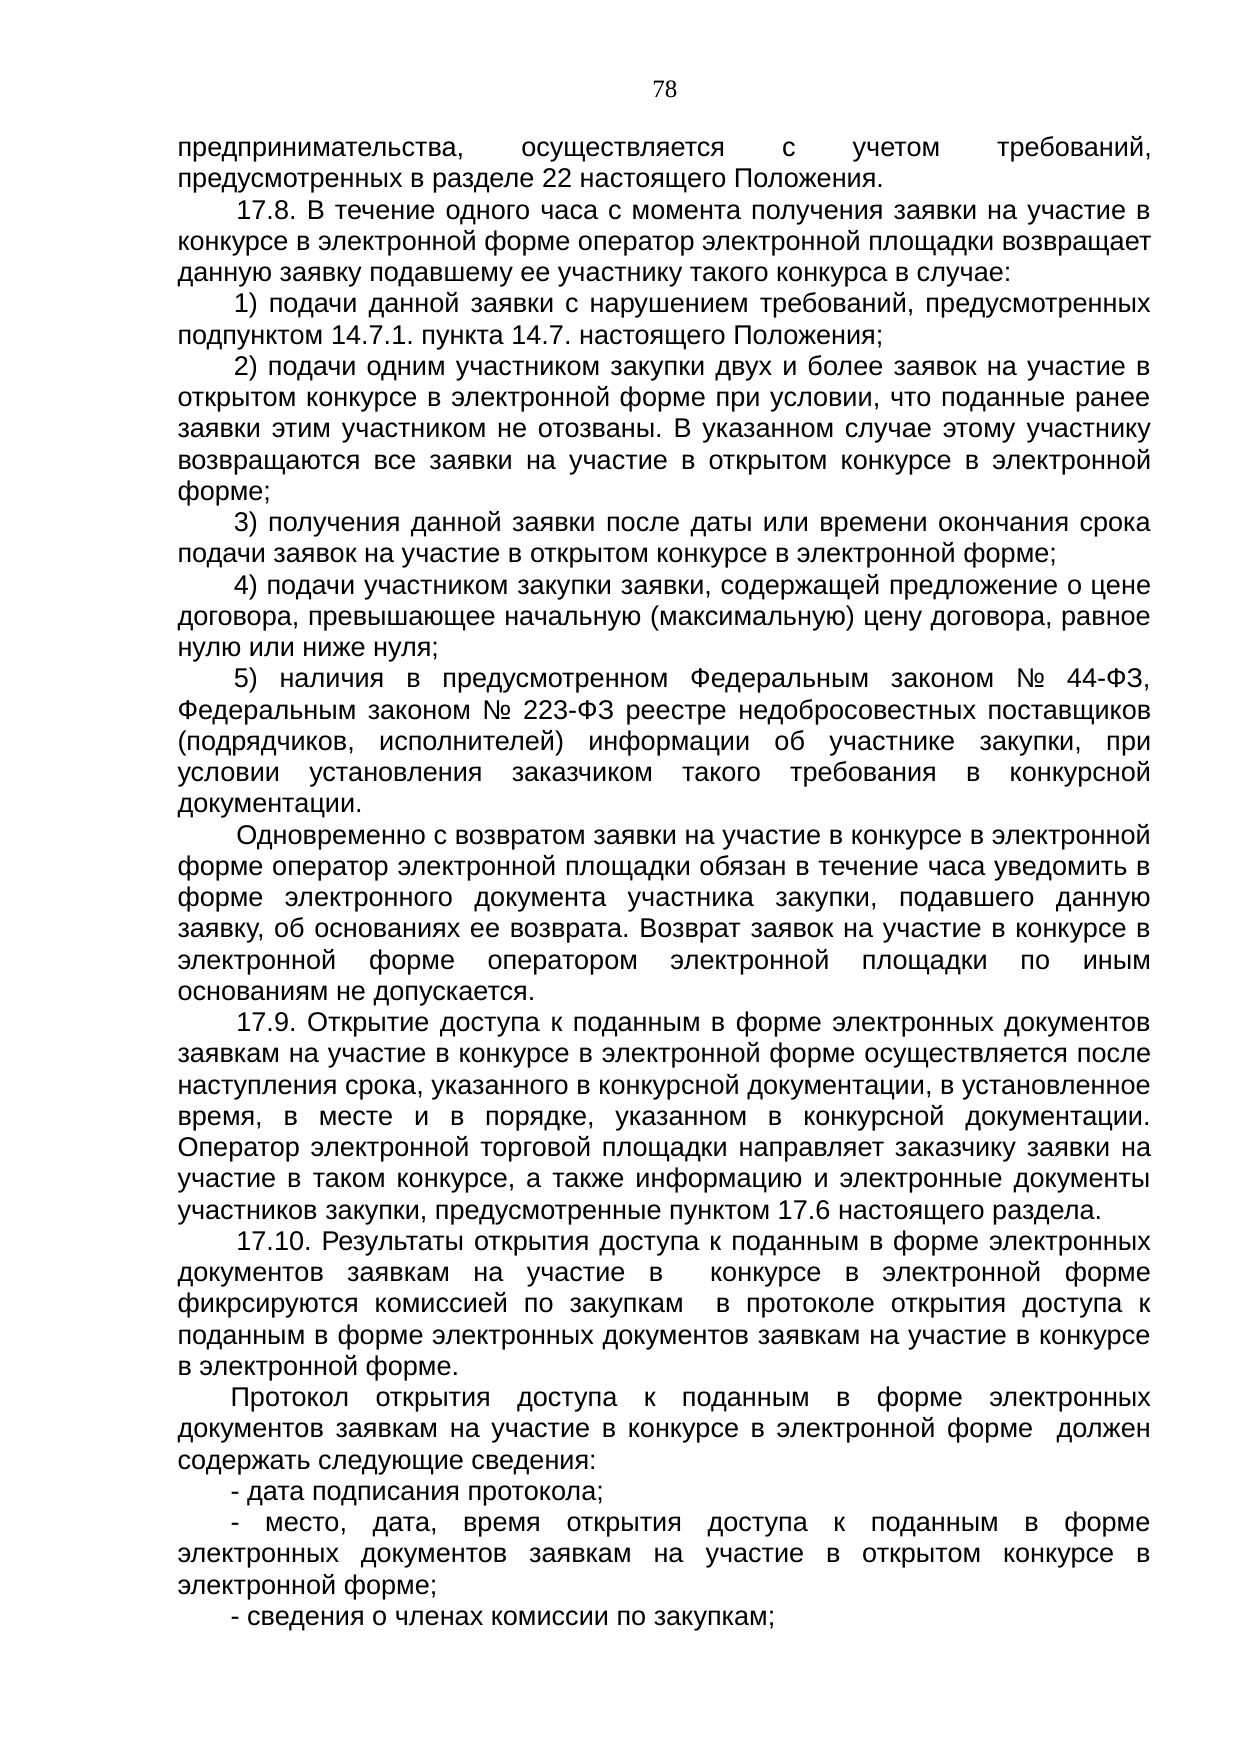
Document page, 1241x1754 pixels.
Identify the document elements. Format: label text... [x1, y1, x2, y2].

text Протокол открытия доступа к поданным в форме электронных документов заявкам на участие в конкурсе в электронной форме должен содержать следующие сведения: [177, 1381, 1152, 1475]
text - сведения о членах комиссии по закупкам; [177, 1600, 1152, 1631]
text 17.10. Результаты открытия доступа к поданным в форме электронных документов заявкам на участие в конкурсе в электронной форме фикрсируются комиссией по закупкам в протоколе открытия доступа к поданным в форме электронных документов заявкам на участие в конкурсе в электронной форме. [177, 1225, 1152, 1381]
text 17.9. Открытие доступа к поданным в форме электронных документов заявкам на участие в конкурсе в электронной форме осуществляется после наступления срока, указанного в конкурсной документации, в установленное время, в месте и в порядке, указанном в конкурсной документации. Оператор электронной торговой площадки направляет заказчику заявки на участие в таком конкурсе, а также информацию и электронные документы участников закупки, предусмотренные пунктом 17.6 настоящего раздела. [177, 1006, 1152, 1225]
text 3) получения данной заявки после даты или времени окончания срока подачи заявок на участие в открытом конкурсе в электронной форме; [177, 506, 1152, 569]
text - место, дата, время открытия доступа к поданным в форме электронных документов заявкам на участие в открытом конкурсе в электронной форме; [177, 1506, 1152, 1600]
text 1) подачи данной заявки с нарушением требований, предусмотренных подпунктом 14.7.1. пункта 14.7. настоящего Положения; [177, 287, 1152, 350]
text Одновременно с возвратом заявки на участие в конкурсе в электронной форме оператор электронной площадки обязан в течение часа уведомить в форме электронного документа участника закупки, подавшего данную заявку, об основаниях ее возврата. Возврат заявок на участие в конкурсе в электронной форме оператором электронной площадки по иным основаниям не допускается. [177, 819, 1152, 1006]
text 5) наличия в предусмотренном Федеральным законом № 44-ФЗ, Федеральным законом № 223-ФЗ реестре недобросовестных поставщиков (подрядчиков, исполнителей) информации об участнике закупки, при условии установления заказчиком такого требования в конкурсной документации. [177, 662, 1152, 819]
text 4) подачи участником закупки заявки, содержащей предложение о цене договора, превышающее начальную (максимальную) цену договора, равное нулю или ниже нуля; [177, 569, 1152, 662]
text 2) подачи одним участником закупки двух и более заявок на участие в открытом конкурсе в электронной форме при условии, что поданные ранее заявки этим участником не отозваны. В указанном случае этому участнику возвращаются все заявки на участие в открытом конкурсе в электронной форме; [177, 350, 1152, 506]
text - дата подписания протокола; [177, 1475, 1152, 1506]
text 17.8. В течение одного часа с момента получения заявки на участие в конкурсе в электронной форме оператор электронной площадки возвращает данную заявку подавшему ее участнику такого конкурса в случае: [177, 194, 1152, 287]
text предпринимательства, осуществляется с учетом требований, предусмотренных в разделе 22 настоящего Положения. [177, 131, 1152, 194]
